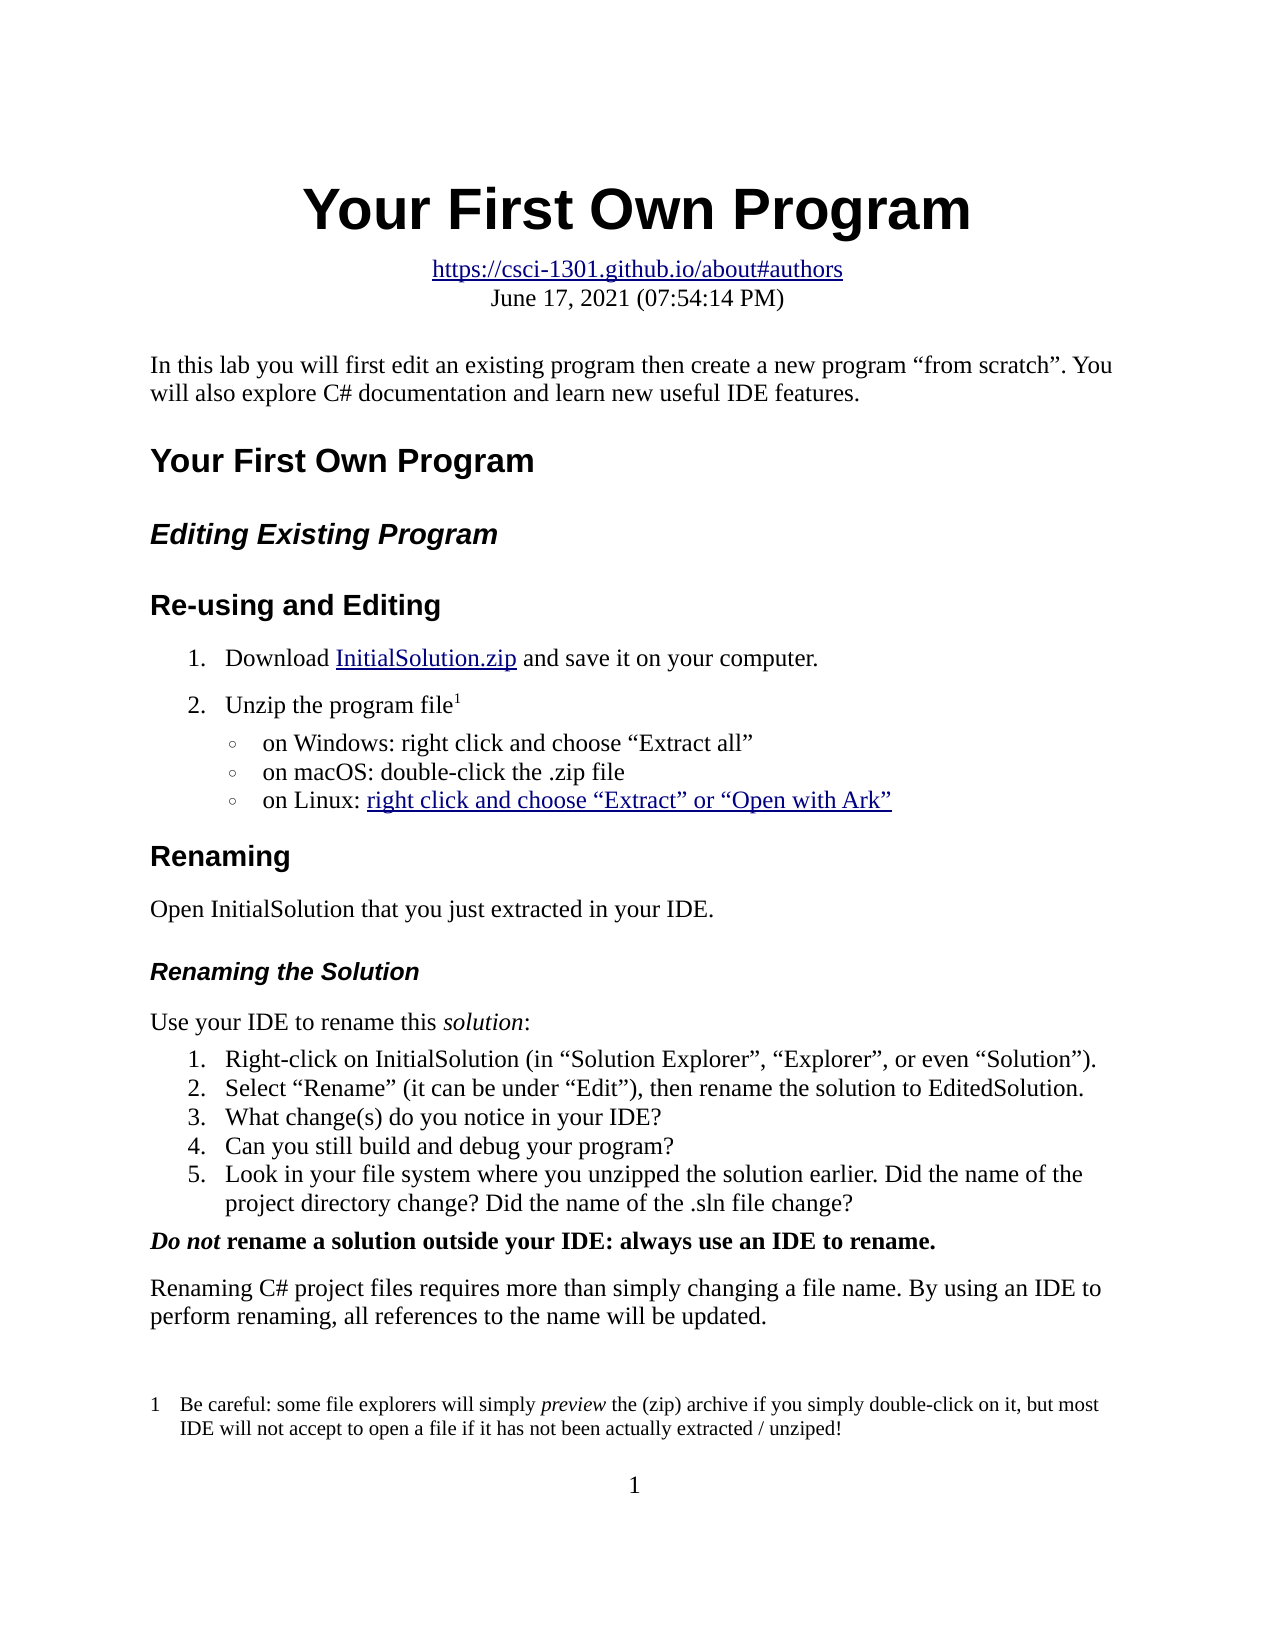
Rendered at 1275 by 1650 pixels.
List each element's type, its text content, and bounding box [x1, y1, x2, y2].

text June 17, 2021 (07:54:14 PM) [150, 283, 1125, 312]
list on macOS: double-click the .zip file [225, 757, 1125, 785]
subtitle Re-using and Editing [150, 588, 1125, 622]
title Your First Own Program [150, 175, 1125, 242]
text Do not rename a solution outside your IDE: always use an IDE to rename. [150, 1226, 1125, 1255]
subtitle Your First Own Program [150, 441, 1125, 480]
list Can you still build and debug your program? [187, 1131, 1125, 1159]
list Unzip the program file [187, 690, 1125, 719]
list Look in your file system where you unzipped the solution earlier. Did the name of the project directory change? Did the name of the .sln file change? [187, 1159, 1125, 1217]
text In this lab you will first edit an existing program then create a new program “from scratch”. You will also explore C# documentation and learn new useful IDE features. [150, 350, 1125, 407]
list Select “Rename” (it can be under “Edit”), then rename the solution to EditedSolution. [187, 1073, 1125, 1102]
list What change(s) do you notice in your IDE? [187, 1102, 1125, 1131]
subtitle Renaming the Solution [150, 957, 1125, 985]
text Renaming C# project files requires more than simply changing a file name. By using an IDE to perform renaming, all references to the name will be updated. [150, 1273, 1125, 1330]
text Open InitialSolution that you just extracted in your IDE. [150, 894, 1125, 923]
subtitle Renaming [150, 839, 1125, 873]
list Download InitialSolution.zip and save it on your computer. [187, 643, 1125, 672]
subtitle Editing Existing Program [150, 517, 1125, 551]
list Be careful: some file explorers will simply preview the (zip) archive if you simply double-click on it, but most IDE will not accept to open a file if it has not been actually extracted / unziped! [150, 1392, 1125, 1440]
list on Windows: right click and choose “Extract all” [225, 728, 1125, 757]
list Right-click on InitialSolution (in “Solution Explorer”, “Explorer”, or even “Solution”). [187, 1044, 1125, 1073]
text https://csci-1301.github.io/about#authors [150, 254, 1125, 283]
list on Linux: right click and choose “Extract” or “Open with Ark” [225, 785, 1125, 814]
text Use your IDE to rename this solution: [150, 1007, 1125, 1036]
